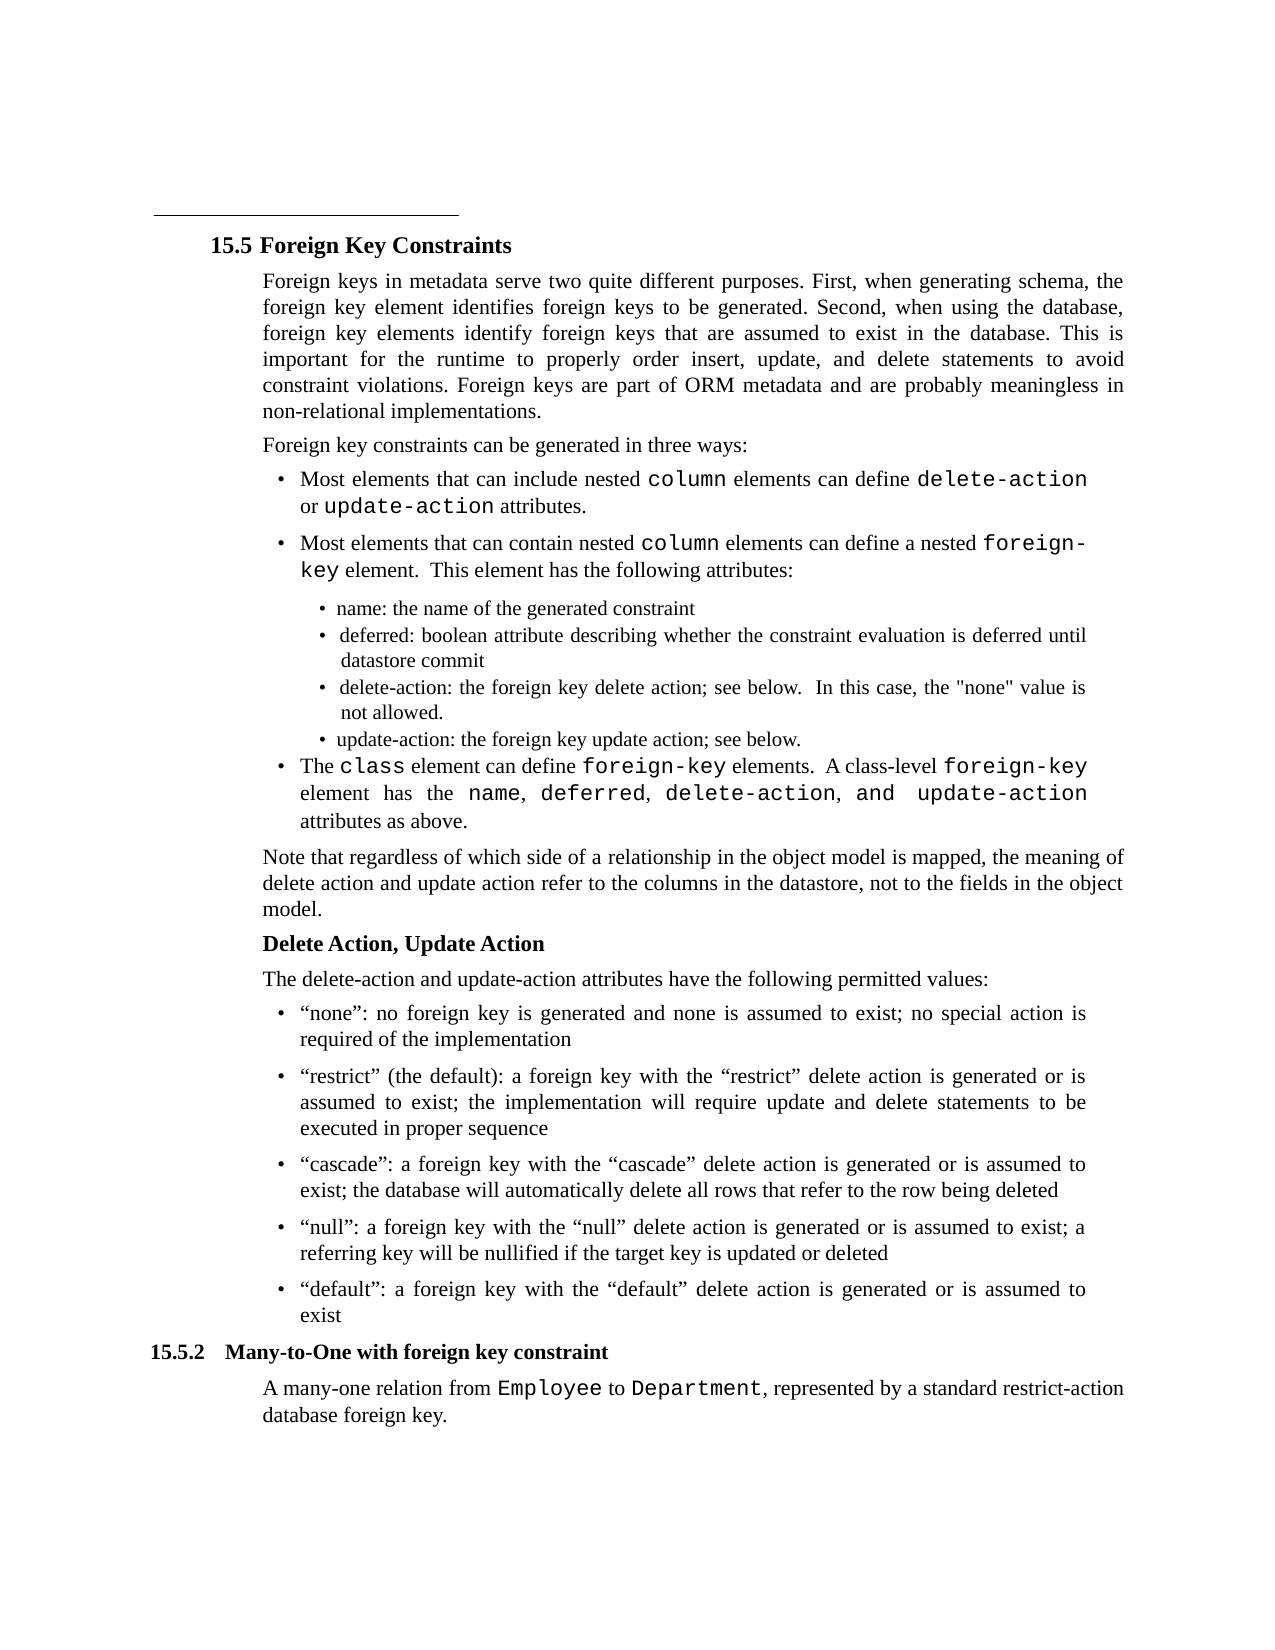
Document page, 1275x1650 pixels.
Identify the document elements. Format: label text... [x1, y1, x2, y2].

text • update-action: the foreign key update action; see below. [319, 726, 1087, 751]
text • “cascade”: a foreign key with the “cascade” delete action is generated or is assumed to exist; the database will automatically delete all rows that refer to the row being deleted [277, 1151, 1087, 1203]
text The delete-action and update-action attributes have the following permitted values: [262, 965, 1125, 991]
text • The class element can define foreign-key elements. A class-level foreign-key element has the name, deferred, delete-action, and update-action attributes as above. [277, 753, 1087, 833]
text • deferred: boolean attribute describing whether the constraint evaluation is deferred until datastore commit [319, 622, 1087, 672]
text Foreign keys in metadata serve two quite different purposes. First, when generating schema, the foreign key element identifies foreign keys to be generated. Second, when using the database, foreign key elements identify foreign keys that are assumed to exist in the database. This is important for the runtime to properly order insert, update, and delete statements to avoid constraint violations. Foreign keys are part of ORM metadata and are probably meaningless in non-relational implementations. [262, 267, 1125, 423]
text • “none”: no foreign key is generated and none is assumed to exist; no special action is required of the implementation [277, 999, 1087, 1052]
text • “default”: a foreign key with the “default” delete action is generated or is assumed to exist [277, 1276, 1087, 1328]
text • name: the name of the generated constraint [319, 594, 1087, 619]
text • “null”: a foreign key with the “null” delete action is generated or is assumed to exist; a referring key will be nullified if the target key is updated or deleted [277, 1213, 1087, 1265]
text Foreign key constraints can be generated in three ways: [262, 431, 1125, 457]
text A many-one relation from Employee to Department, represented by a standard restrict-action database foreign key. [262, 1374, 1125, 1427]
subtitle Many-to-One with foreign key constraint [150, 1338, 1125, 1364]
subtitle 15.5 Foreign Key Constraints [150, 231, 1125, 258]
text • Most elements that can contain nested column elements can define a nested foreign-key element. This element has the following attributes: [277, 530, 1087, 584]
subtitle Delete Action, Update Action [150, 930, 1125, 957]
text • delete-action: the foreign key delete action; see below. In this case, the "none" value is not allowed. [319, 674, 1087, 724]
text • “restrict” (the default): a foreign key with the “restrict” delete action is generated or is assumed to exist; the implementation will require update and delete statements to be executed in proper sequence [277, 1062, 1087, 1140]
text Note that regardless of which side of a relationship in the object model is mapped, the meaning of delete action and update action refer to the columns in the datastore, not to the fields in the object model. [262, 843, 1125, 921]
text • Most elements that can include nested column elements can define delete-action or update-action attributes. [277, 466, 1087, 520]
